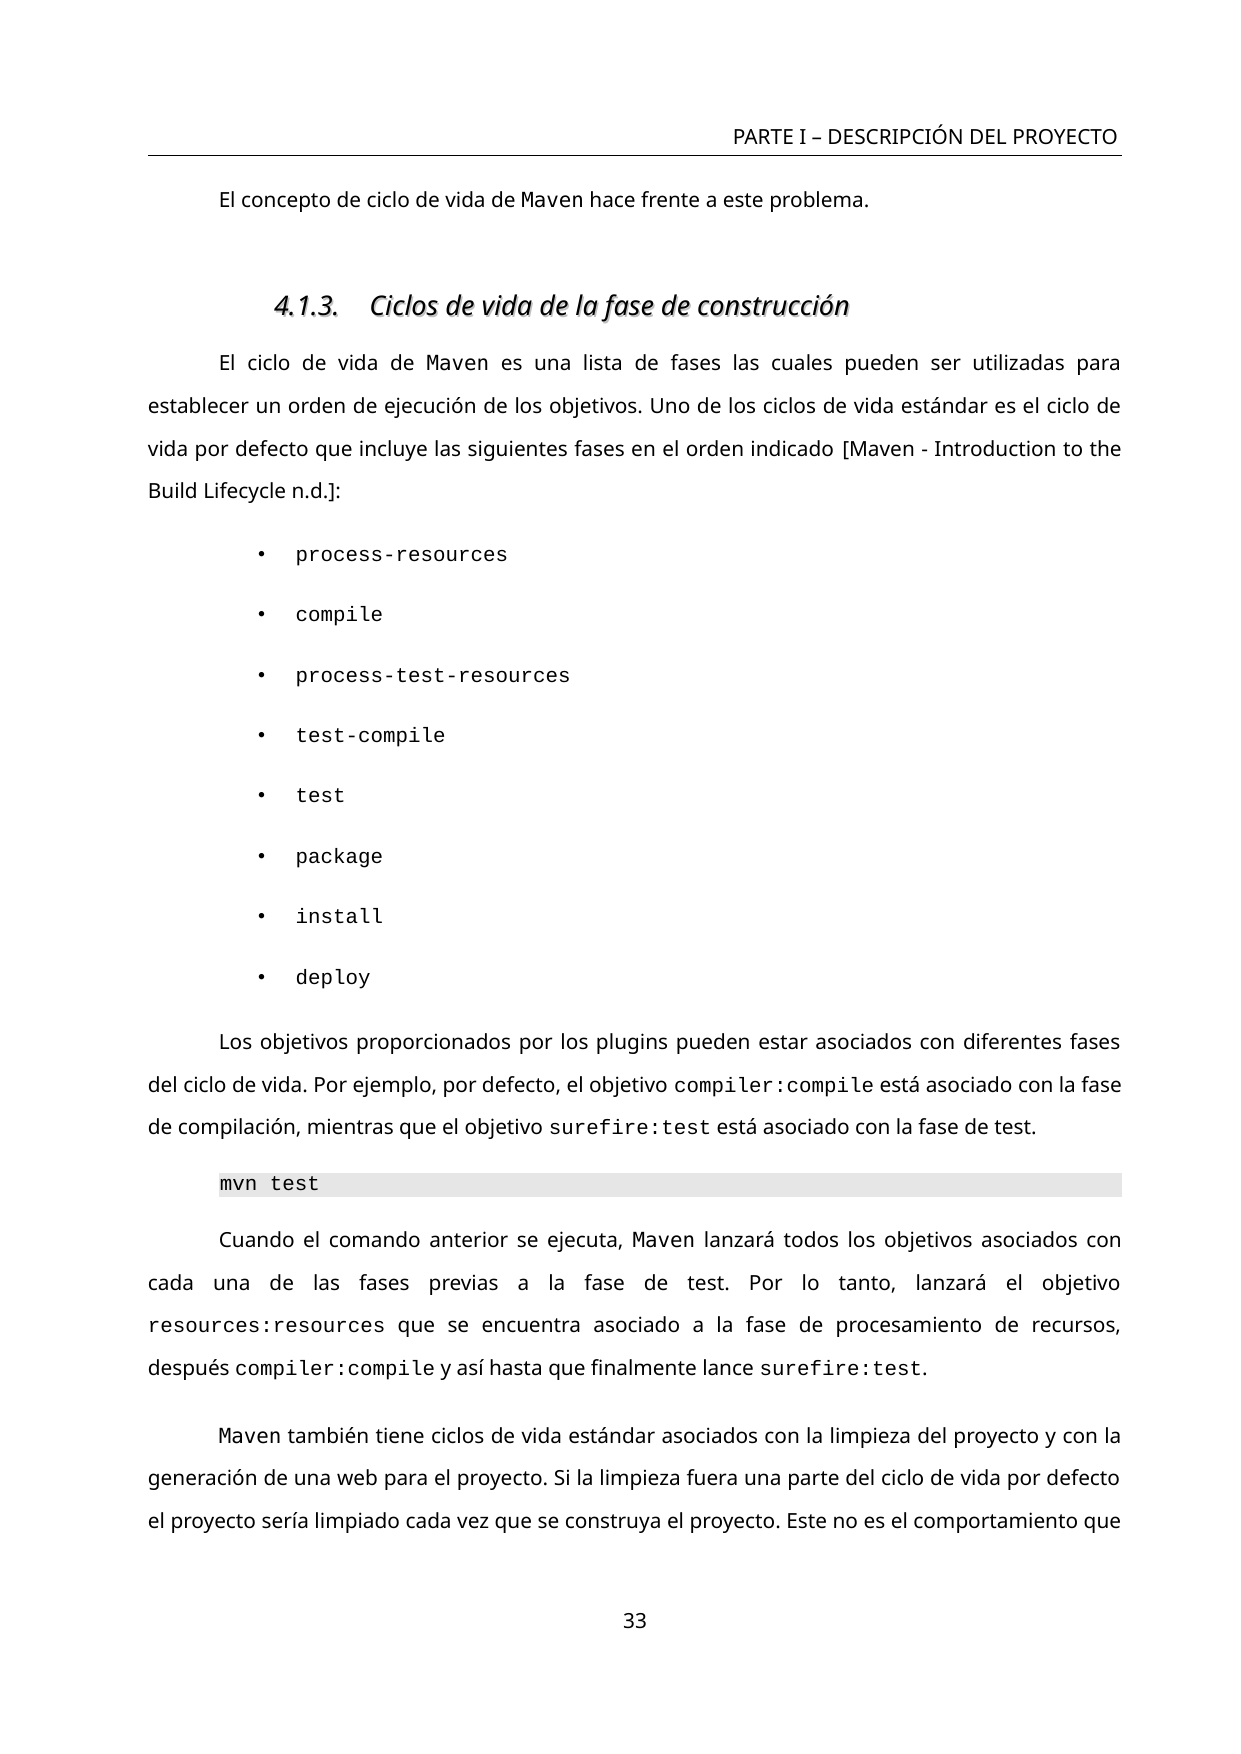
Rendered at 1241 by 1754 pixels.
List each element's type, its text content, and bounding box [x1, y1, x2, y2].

text El ciclo de vida de Maven es una lista de fases las cuales pueden ser utilizadas para establecer un orden de ejecución de los objetivos. Uno de los ciclos de vida estándar es el ciclo de vida por defecto que incluye las siguientes fases en el orden indicado [Maven - Introduction to the Build Lifecycle n.d.]: [148, 348, 1122, 505]
list test [258, 786, 1122, 809]
list process-resources [258, 544, 1122, 567]
list package [258, 846, 1122, 869]
text mvn test [219, 1173, 1122, 1197]
text El concepto de ciclo de vida de Maven hace frente a este problema. [148, 185, 1122, 213]
list install [258, 906, 1122, 930]
list deploy [258, 967, 1122, 990]
text Cuando el comando anterior se ejecuta, Maven lanzará todos los objetivos asociados con cada una de las fases previas a la fase de test. Por lo tanto, lanzará el objetivo resources:resources que se encuentra asociado a la fase de procesamiento de recursos, después compiler:compile y así hasta que finalmente lance surefire:test. [148, 1225, 1122, 1382]
text Maven también tiene ciclos de vida estándar asociados con la limpieza del proyecto y con la generación de una web para el proyecto. Si la limpieza fuera una parte del ciclo de vida por defecto el proyecto sería limpiado cada vez que se construya el proyecto. Este no es el comportamiento que [148, 1421, 1122, 1534]
list test-compile [258, 725, 1122, 749]
subtitle Ciclos de vida de la fase de construcción [339, 287, 1122, 323]
list process-test-resources [258, 665, 1122, 688]
list compile [258, 604, 1122, 628]
text Los objetivos proporcionados por los plugins pueden estar asociados con diferentes fases del ciclo de vida. Por ejemplo, por defecto, el objetivo compiler:compile está asociado con la fase de compilación, mientras que el objetivo surefire:test está asociado con la fase de test. [148, 1027, 1122, 1141]
